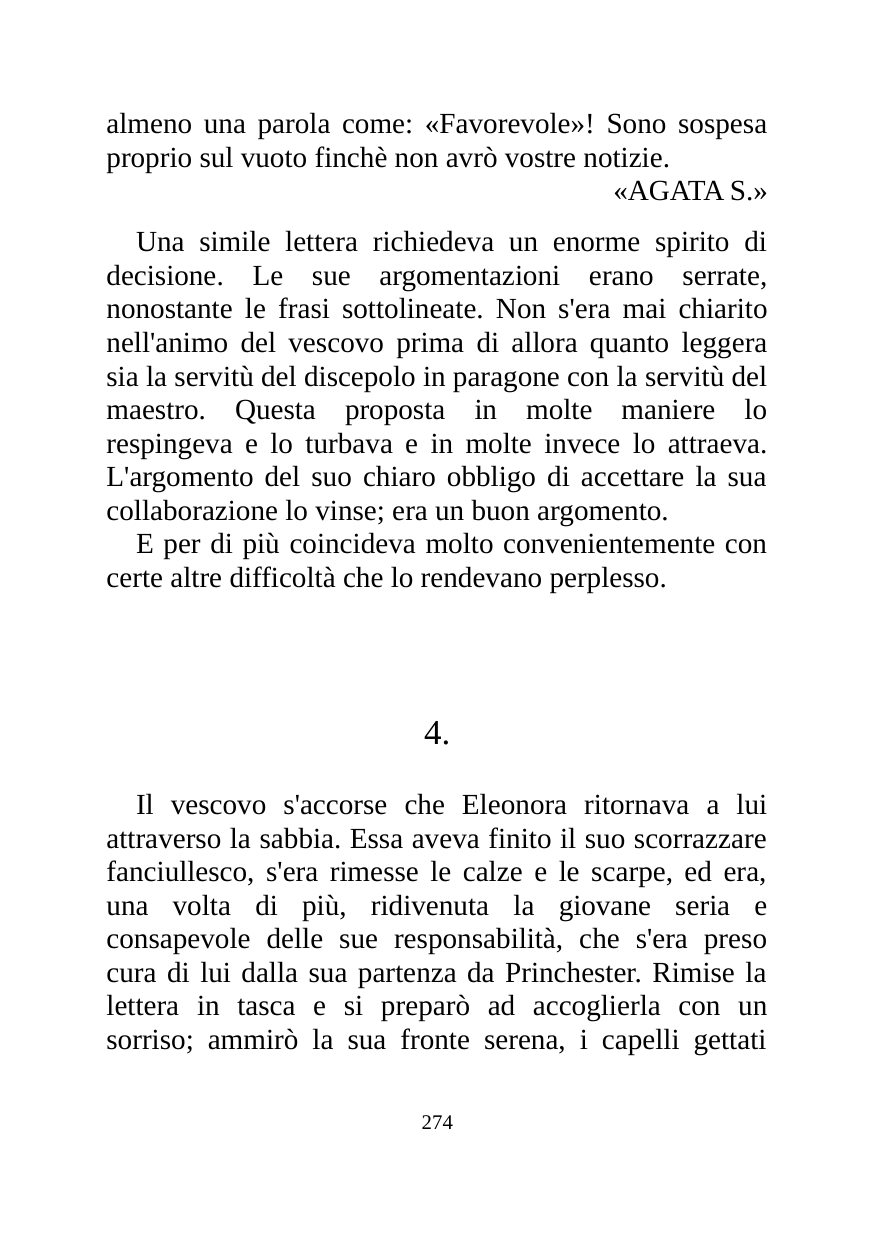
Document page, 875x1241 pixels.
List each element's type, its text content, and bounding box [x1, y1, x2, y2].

subtitle 4. [106, 712, 768, 752]
text almeno una parola come: «Favorevole»! Sono sospesa proprio sul vuoto finchè non avrò vostre notizie. [106, 106, 768, 173]
text E per di più coincideva molto convenientemente con certe altre difficoltà che lo rendevano perplesso. [106, 526, 768, 593]
text Il vescovo s'accorse che Eleonora ritornava a lui attraverso la sabbia. Essa aveva finito il suo scorrazzare fanciullesco, s'era rimesse le calze e le scarpe, ed era, una volta di più, ridivenuta la giovane seria e consapevole delle sue responsabilità, che s'era preso cura di lui dalla sua partenza da Princhester. Rimise la lettera in tasca e si preparò ad accoglierla con un sorriso; ammirò la sua fronte serena, i capelli gettati [106, 787, 768, 1056]
text Una simile lettera richiedeva un enorme spirito di decisione. Le sue argomentazioni erano serrate, nonostante le frasi sottolineate. Non s'era mai chiarito nell'animo del vescovo prima di allora quanto leggera sia la servitù del discepolo in paragone con la servitù del maestro. Questa proposta in molte maniere lo respingeva e lo turbava e in molte invece lo attraeva. L'argomento del suo chiaro obbligo di accettare la sua collaborazione lo vinse; era un buon argomento. [106, 224, 768, 526]
text «AGATA S.» [106, 173, 768, 207]
